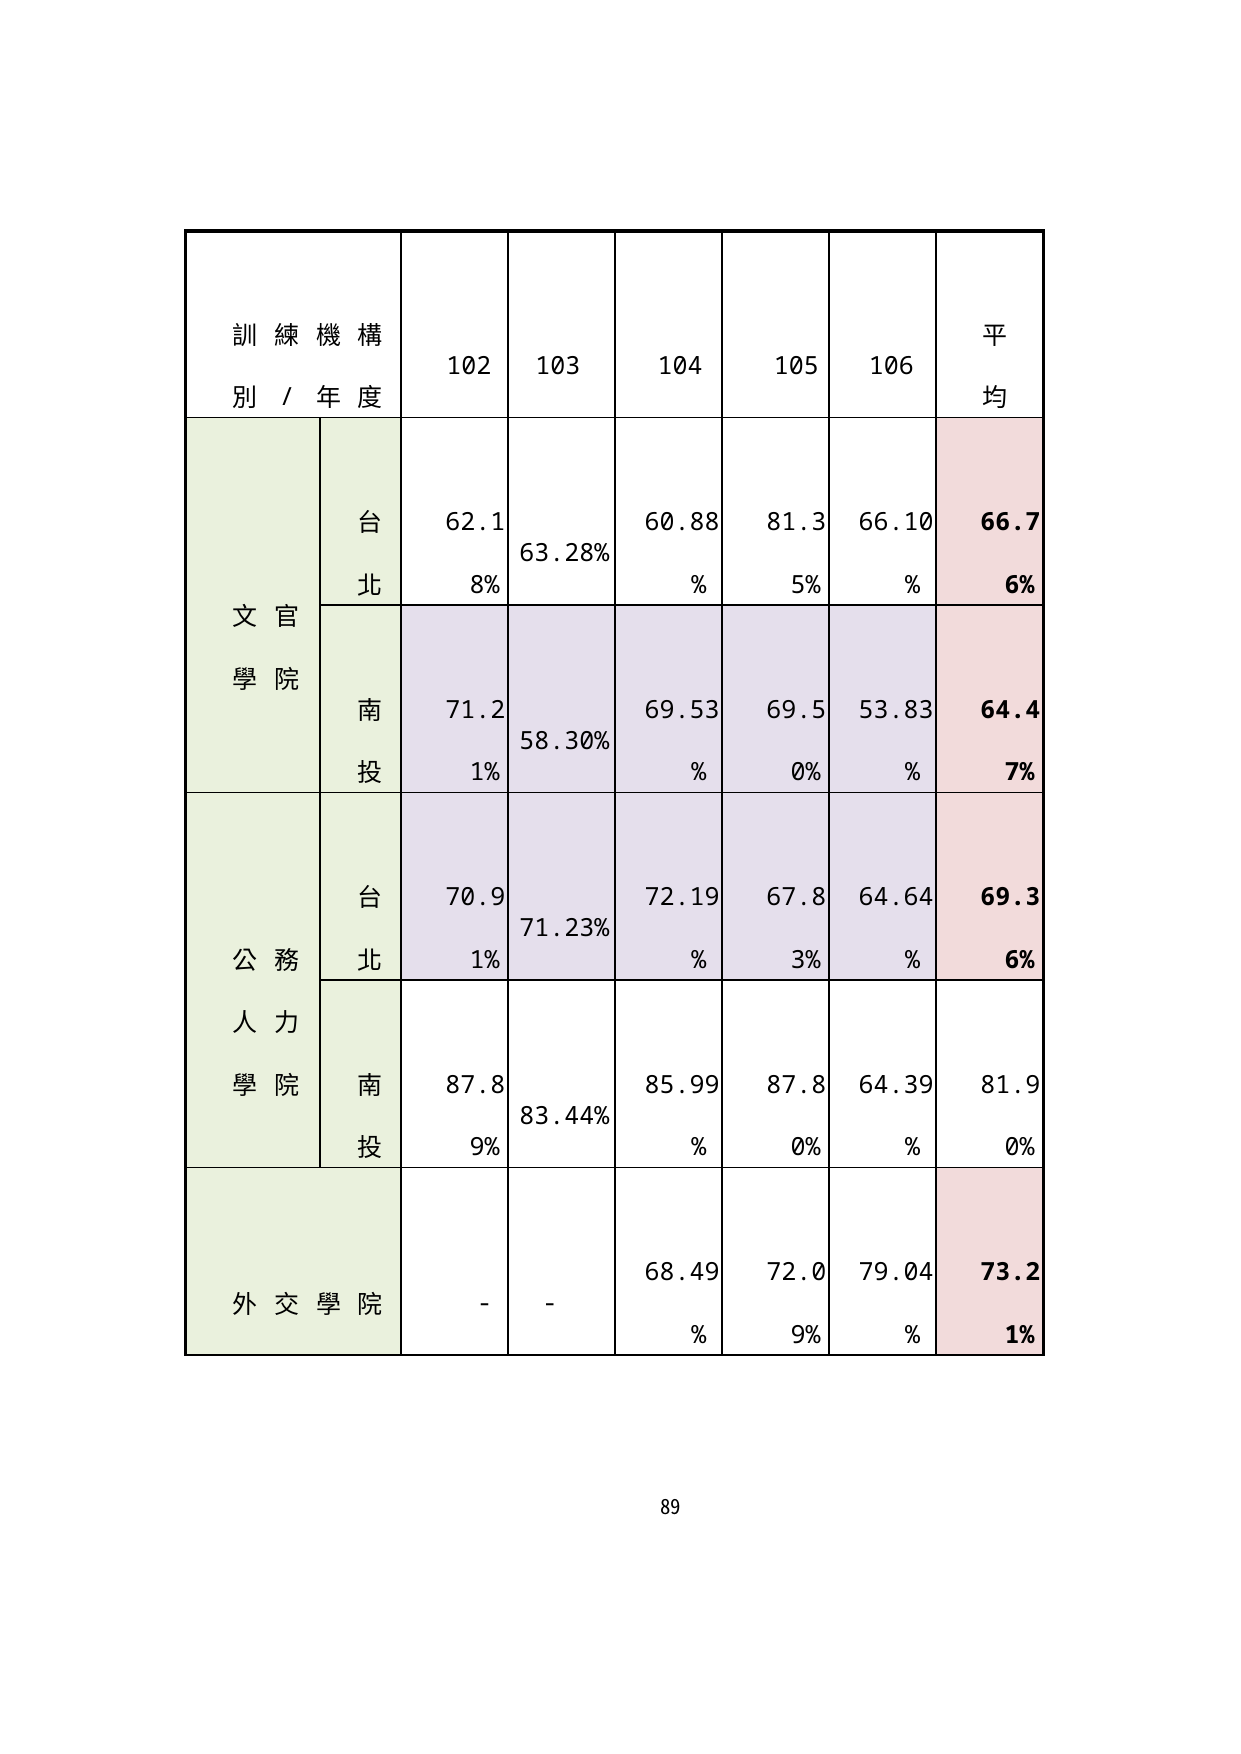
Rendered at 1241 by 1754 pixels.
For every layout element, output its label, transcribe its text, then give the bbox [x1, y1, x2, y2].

table_cell 69.53% [616, 606, 721, 792]
table_cell 66.10% [830, 418, 935, 604]
table_cell - [509, 1168, 614, 1354]
table_cell 69.36% [937, 793, 1042, 979]
table_header 104 [616, 233, 721, 417]
table_cell 73.21% [937, 1168, 1042, 1354]
table_cell 71.21% [402, 606, 507, 792]
table_cell 81.90% [937, 981, 1042, 1167]
table_cell 文官學院 [187, 418, 319, 792]
table_cell 南投 [321, 981, 400, 1167]
table_cell 71.23% [509, 793, 614, 979]
table_cell 64.39% [830, 981, 935, 1167]
table_header 102 [402, 233, 507, 417]
table_cell 58.30% [509, 606, 614, 792]
table_header 105 [723, 233, 828, 417]
table_cell 67.83% [723, 793, 828, 979]
table_cell 72.09% [723, 1168, 828, 1354]
table_cell 87.89% [402, 981, 507, 1167]
table_cell 64.47% [937, 606, 1042, 792]
table_cell 85.99% [616, 981, 721, 1167]
table_cell 68.49% [616, 1168, 721, 1354]
table_cell 79.04% [830, 1168, 935, 1354]
table_cell - [402, 1168, 507, 1354]
table_cell 53.83% [830, 606, 935, 792]
table_header 平均 [937, 233, 1042, 417]
table_header 106 [830, 233, 935, 417]
table_cell 81.35% [723, 418, 828, 604]
table_cell 70.91% [402, 793, 507, 979]
table_cell 外交學院 [187, 1168, 400, 1354]
table_header 訓練機構別/年度 [187, 233, 400, 417]
table_cell 台北 [321, 793, 400, 979]
table_cell 63.28% [509, 418, 614, 604]
table_cell 69.50% [723, 606, 828, 792]
table_header 103 [509, 233, 614, 417]
table_cell 60.88% [616, 418, 721, 604]
table_cell 台北 [321, 418, 400, 604]
table_cell 南投 [321, 606, 400, 792]
table_cell 83.44% [509, 981, 614, 1167]
table_cell 62.18% [402, 418, 507, 604]
table_cell 66.76% [937, 418, 1042, 604]
table_cell 87.80% [723, 981, 828, 1167]
table_cell 公務人力學院 [187, 793, 319, 1167]
table_cell 72.19% [616, 793, 721, 979]
table_cell 64.64% [830, 793, 935, 979]
